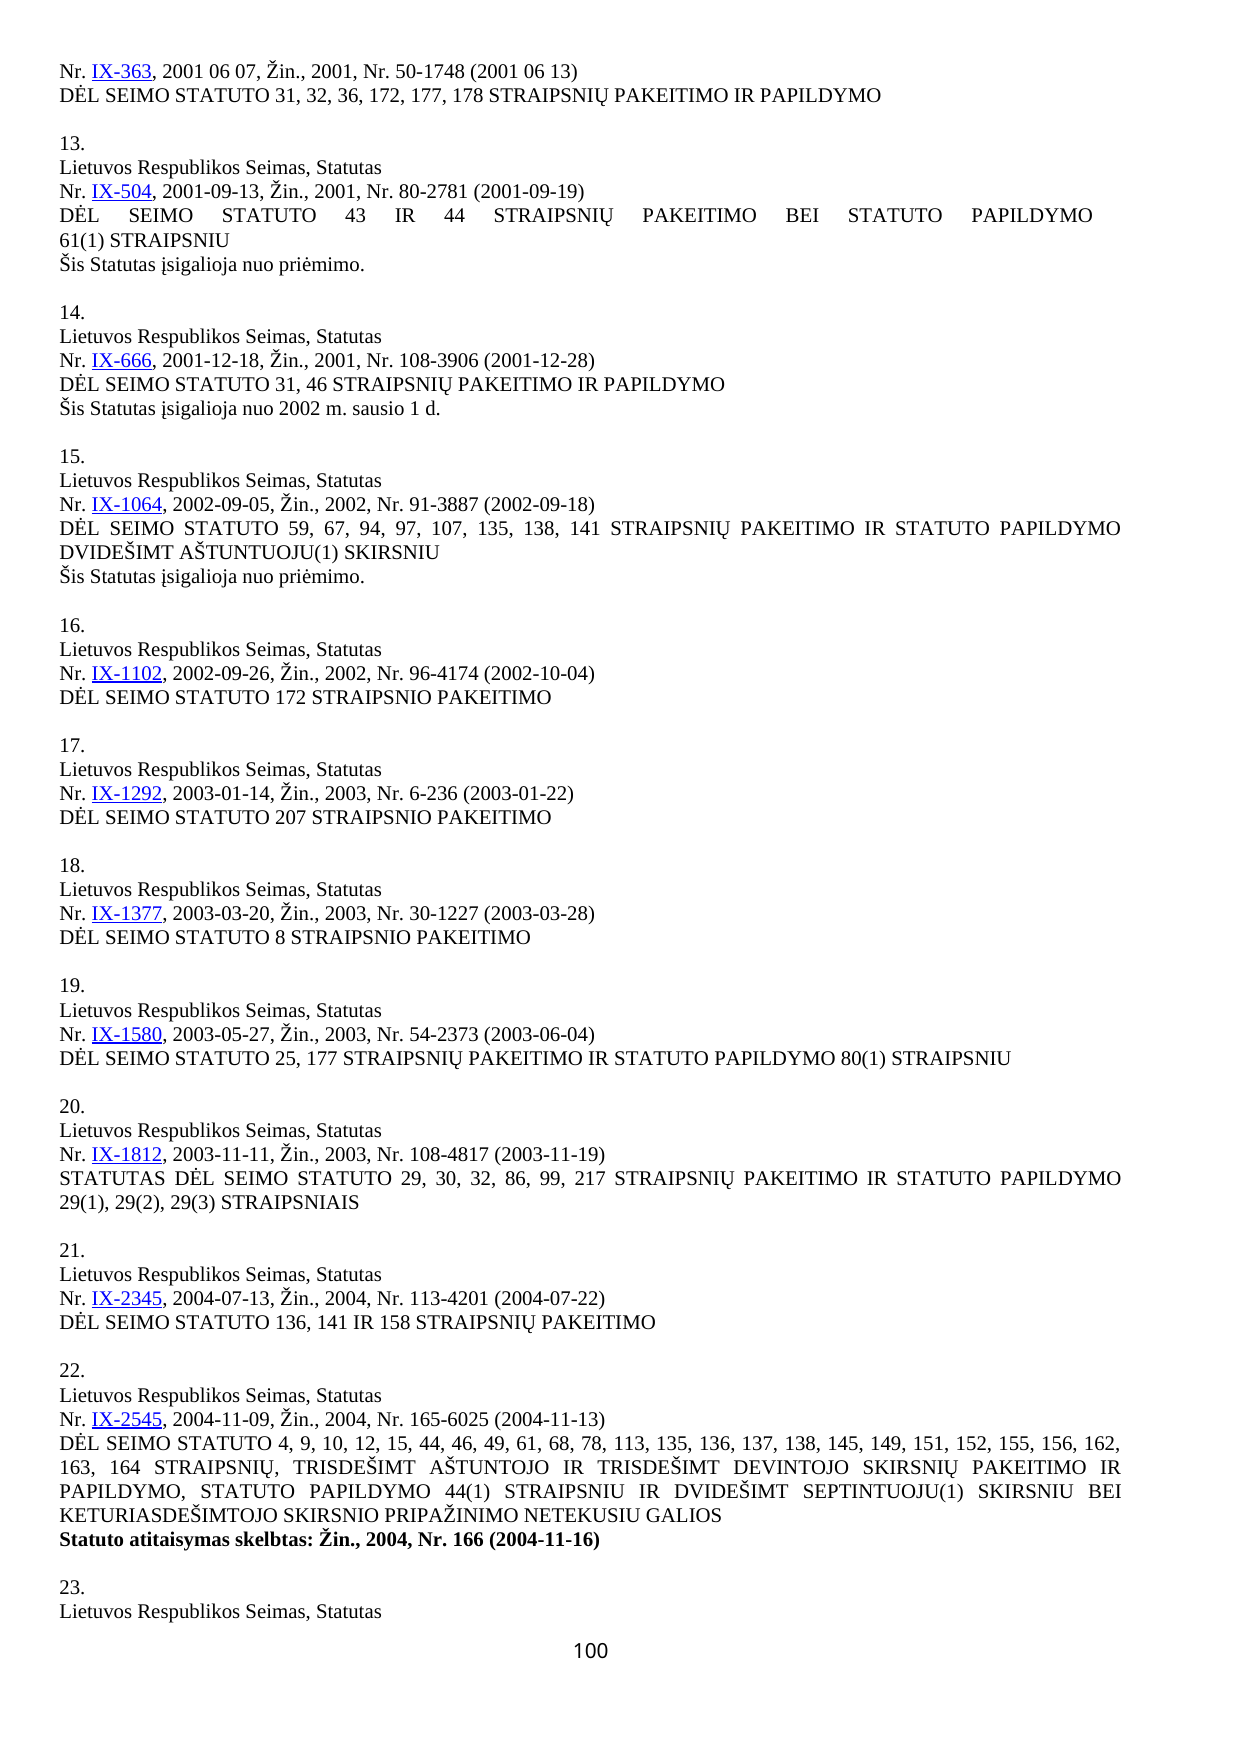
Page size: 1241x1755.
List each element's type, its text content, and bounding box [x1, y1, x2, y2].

text 14. [59, 300, 1122, 324]
text 19. [59, 973, 1122, 997]
text Šis Statutas įsigalioja nuo priėmimo. [59, 252, 1122, 276]
text Lietuvos Respublikos Seimas, Statutas [59, 757, 1122, 781]
text Lietuvos Respublikos Seimas, Statutas [59, 324, 1122, 348]
text Lietuvos Respublikos Seimas, Statutas [59, 1118, 1122, 1142]
text DĖL SEIMO STATUTO 8 STRAIPSNIO PAKEITIMO [59, 925, 1122, 949]
text DĖL SEIMO STATUTO 31, 32, 36, 172, 177, 178 STRAIPSNIŲ PAKEITIMO IR PAPILDYMO [59, 83, 1122, 107]
text Nr. IX-2545, 2004-11-09, Žin., 2004, Nr. 165-6025 (2004-11-13) [59, 1407, 1122, 1431]
text 17. [59, 733, 1122, 757]
text 20. [59, 1094, 1122, 1118]
text Nr. IX-1812, 2003-11-11, Žin., 2003, Nr. 108-4817 (2003-11-19) [59, 1142, 1122, 1166]
text DĖL SEIMO STATUTO 4, 9, 10, 12, 15, 44, 46, 49, 61, 68, 78, 113, 135, 136, 137, 138, 145, 149, 151, 152, 155, 156, 162, 163, 164 STRAIPSNIŲ, TRISDEŠIMT AŠTUNTOJO IR TRISDEŠIMT DEVINTOJO SKIRSNIŲ PAKEITIMO IR PAPILDYMO, STATUTO PAPILDYMO 44(1) STRAIPSNIU IR DVIDEŠIMT SEPTINTUOJU(1) SKIRSNIU BEI KETURIASDEŠIMTOJO SKIRSNIO PRIPAŽINIMO NETEKUSIU GALIOS [59, 1431, 1122, 1527]
text Nr. IX-1580, 2003-05-27, Žin., 2003, Nr. 54-2373 (2003-06-04) [59, 1022, 1122, 1046]
text Nr. IX-1292, 2003-01-14, Žin., 2003, Nr. 6-236 (2003-01-22) [59, 781, 1122, 805]
text 16. [59, 612, 1122, 637]
text Nr. IX-666, 2001-12-18, Žin., 2001, Nr. 108-3906 (2001-12-28) [59, 348, 1122, 372]
text Lietuvos Respublikos Seimas, Statutas [59, 468, 1122, 492]
text 18. [59, 853, 1122, 877]
text Šis Statutas įsigalioja nuo priėmimo. [59, 564, 1122, 588]
text Lietuvos Respublikos Seimas, Statutas [59, 997, 1122, 1022]
text STATUTAS DĖL SEIMO STATUTO 29, 30, 32, 86, 99, 217 STRAIPSNIŲ PAKEITIMO IR STATUTO PAPILDYMO 29(1), 29(2), 29(3) STRAIPSNIAIS [59, 1166, 1122, 1214]
text Lietuvos Respublikos Seimas, Statutas [59, 637, 1122, 661]
text Nr. IX-1377, 2003-03-20, Žin., 2003, Nr. 30-1227 (2003-03-28) [59, 901, 1122, 925]
text Nr. IX-1064, 2002-09-05, Žin., 2002, Nr. 91-3887 (2002-09-18) [59, 492, 1122, 516]
text 22. [59, 1358, 1122, 1382]
text Lietuvos Respublikos Seimas, Statutas [59, 155, 1122, 179]
text Lietuvos Respublikos Seimas, Statutas [59, 1599, 1122, 1623]
text Nr. IX-363, 2001 06 07, Žin., 2001, Nr. 50-1748 (2001 06 13) [59, 59, 1122, 83]
text 15. [59, 444, 1122, 468]
text DĖL SEIMO STATUTO 25, 177 STRAIPSNIŲ PAKEITIMO IR STATUTO PAPILDYMO 80(1) STRAIPSNIU [59, 1046, 1122, 1070]
text Šis Statutas įsigalioja nuo 2002 m. sausio 1 d. [59, 396, 1122, 420]
text Lietuvos Respublikos Seimas, Statutas [59, 877, 1122, 901]
text 13. [59, 131, 1122, 155]
text DĖL SEIMO STATUTO 172 STRAIPSNIO PAKEITIMO [59, 685, 1122, 709]
text DĖL SEIMO STATUTO 59, 67, 94, 97, 107, 135, 138, 141 STRAIPSNIŲ PAKEITIMO IR STATUTO PAPILDYMO DVIDEŠIMT AŠTUNTUOJU(1) SKIRSNIU [59, 516, 1122, 564]
text Statuto atitaisymas skelbtas: Žin., 2004, Nr. 166 (2004-11-16) [59, 1527, 1122, 1551]
text 23. [59, 1575, 1122, 1599]
text DĖL SEIMO STATUTO 43 IR 44 STRAIPSNIŲ PAKEITIMO BEI STATUTO PAPILDYMO 61(1) STRAIPSNIU [59, 203, 1122, 252]
text Nr. IX-1102, 2002-09-26, Žin., 2002, Nr. 96-4174 (2002-10-04) [59, 661, 1122, 685]
text 21. [59, 1238, 1122, 1262]
text Lietuvos Respublikos Seimas, Statutas [59, 1382, 1122, 1407]
text DĖL SEIMO STATUTO 136, 141 IR 158 STRAIPSNIŲ PAKEITIMO [59, 1310, 1122, 1334]
text DĖL SEIMO STATUTO 31, 46 STRAIPSNIŲ PAKEITIMO IR PAPILDYMO [59, 372, 1122, 396]
text Nr. IX-504, 2001-09-13, Žin., 2001, Nr. 80-2781 (2001-09-19) [59, 179, 1122, 203]
text Nr. IX-2345, 2004-07-13, Žin., 2004, Nr. 113-4201 (2004-07-22) [59, 1286, 1122, 1310]
text Lietuvos Respublikos Seimas, Statutas [59, 1262, 1122, 1286]
text DĖL SEIMO STATUTO 207 STRAIPSNIO PAKEITIMO [59, 805, 1122, 829]
